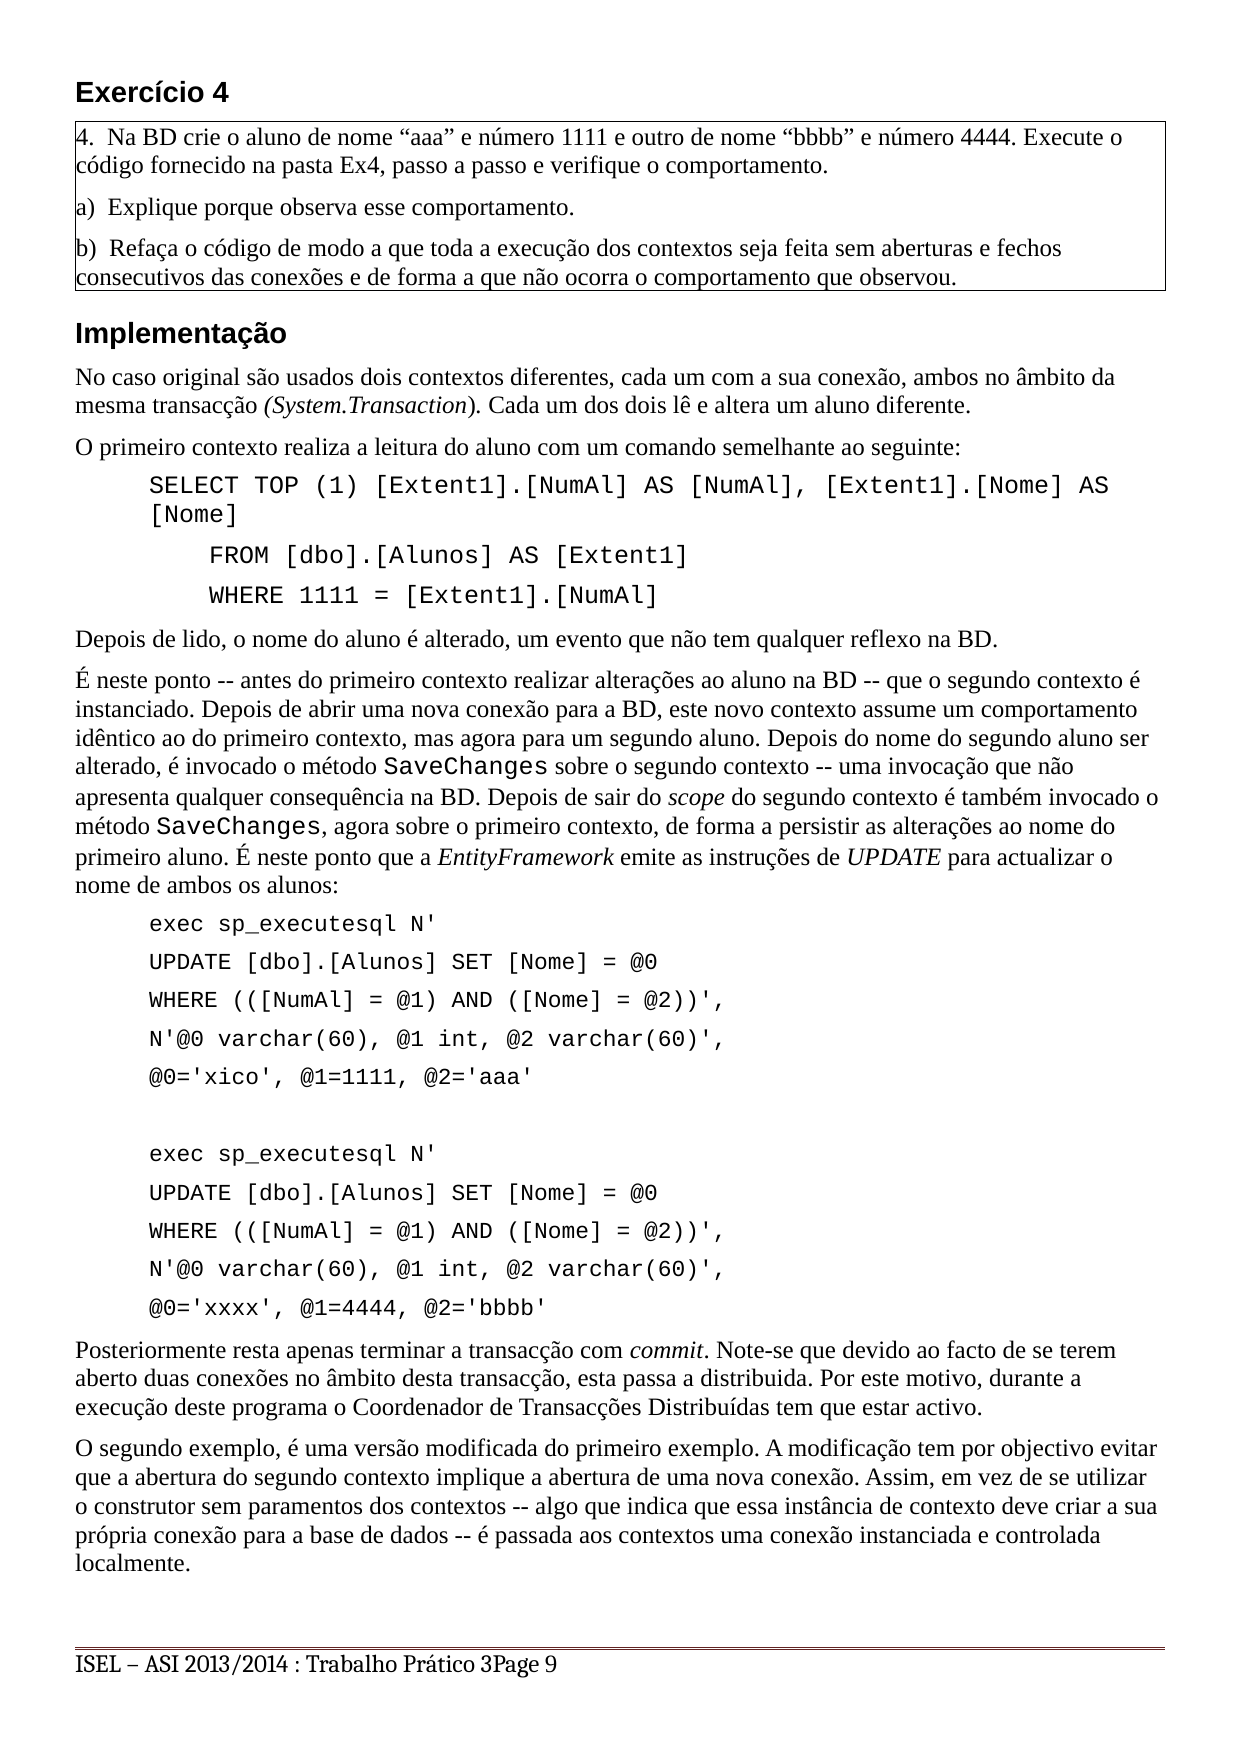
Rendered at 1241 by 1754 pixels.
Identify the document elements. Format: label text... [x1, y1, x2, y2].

text Posteriormente resta apenas terminar a transacção com commit. Note-se que devido ao facto de se terem aberto duas conexões no âmbito desta transacção, esta passa a distribuida. Por este motivo, durante a execução deste programa o Coordenador de Transacções Distribuídas tem que estar activo. [75, 1335, 1165, 1421]
text SELECT TOP (1) [Extent1].[NumAl] AS [NumAl], [Extent1].[Nome] AS [Nome] [149, 473, 1165, 530]
text a) Explique porque observa esse comportamento. [76, 191, 1165, 220]
text b) Refaça o código de modo a que toda a execução dos contextos seja feita sem aberturas e fechos consecutivos das conexões e de forma a que não ocorra o comportamento que observou. [76, 232, 1165, 290]
text É neste ponto -- antes do primeiro contexto realizar alterações ao aluno na BD -- que o segundo contexto é instanciado. Depois de abrir uma nova conexão para a BD, este novo contexto assume um comportamento idêntico ao do primeiro contexto, mas agora para um segundo aluno. Depois do nome do segundo aluno ser alterado, é invocado o método SaveChanges sobre o segundo contexto -- uma invocação que não apresenta qualquer consequência na BD. Depois de sair do scope do segundo contexto é também invocado o método SaveChanges, agora sobre o primeiro contexto, de forma a persistir as alterações ao nome do primeiro aluno. É neste ponto que a EntityFramework emite as instruções de UPDATE para actualizar o nome de ambos os alunos: [75, 665, 1165, 899]
text FROM [dbo].[Alunos] AS [Extent1] [149, 542, 1165, 571]
text N'@0 varchar(60), @1 int, @2 varchar(60)', [149, 1258, 1165, 1284]
text O primeiro contexto realiza a leitura do aluno com um comando semelhante ao seguinte: [75, 432, 1165, 461]
text @0='xxxx', @1=4444, @2='bbbb' [149, 1296, 1165, 1322]
text @0='xico', @1=1111, @2='aaa' [149, 1066, 1165, 1092]
subtitle Implementação [75, 316, 1165, 349]
text WHERE (([NumAl] = @1) AND ([Nome] = @2))', [149, 1219, 1165, 1245]
text exec sp_executesql N' [149, 1142, 1165, 1168]
text WHERE 1111 = [Extent1].[NumAl] [149, 583, 1165, 611]
subtitle Exercício 4 [75, 75, 1165, 108]
text 4. Na BD crie o aluno de nome “aaa” e número 1111 e outro de nome “bbbb” e número 4444. Execute o código fornecido na pasta Ex4, passo a passo e verifique o comportamento. [76, 122, 1165, 179]
text UPDATE [dbo].[Alunos] SET [Nome] = @0 [149, 1181, 1165, 1207]
text No caso original são usados dois contextos diferentes, cada um com a sua conexão, ambos no âmbito da mesma transacção (System.Transaction). Cada um dos dois lê e altera um aluno diferente. [75, 362, 1165, 419]
text Depois de lido, o nome do aluno é alterado, um evento que não tem qualquer reflexo na BD. [75, 624, 1165, 653]
text UPDATE [dbo].[Alunos] SET [Nome] = @0 [149, 950, 1165, 976]
text exec sp_executesql N' [149, 912, 1165, 938]
text WHERE (([NumAl] = @1) AND ([Nome] = @2))', [149, 989, 1165, 1015]
text N'@0 varchar(60), @1 int, @2 varchar(60)', [149, 1027, 1165, 1053]
text O segundo exemplo, é uma versão modificada do primeiro exemplo. A modificação tem por objectivo evitar que a abertura do segundo contexto implique a abertura de uma nova conexão. Assim, em vez de se utilizar o construtor sem paramentos dos contextos -- algo que indica que essa instância de contexto deve criar a sua própria conexão para a base de dados -- é passada aos contextos uma conexão instanciada e controlada localmente. [75, 1433, 1165, 1577]
